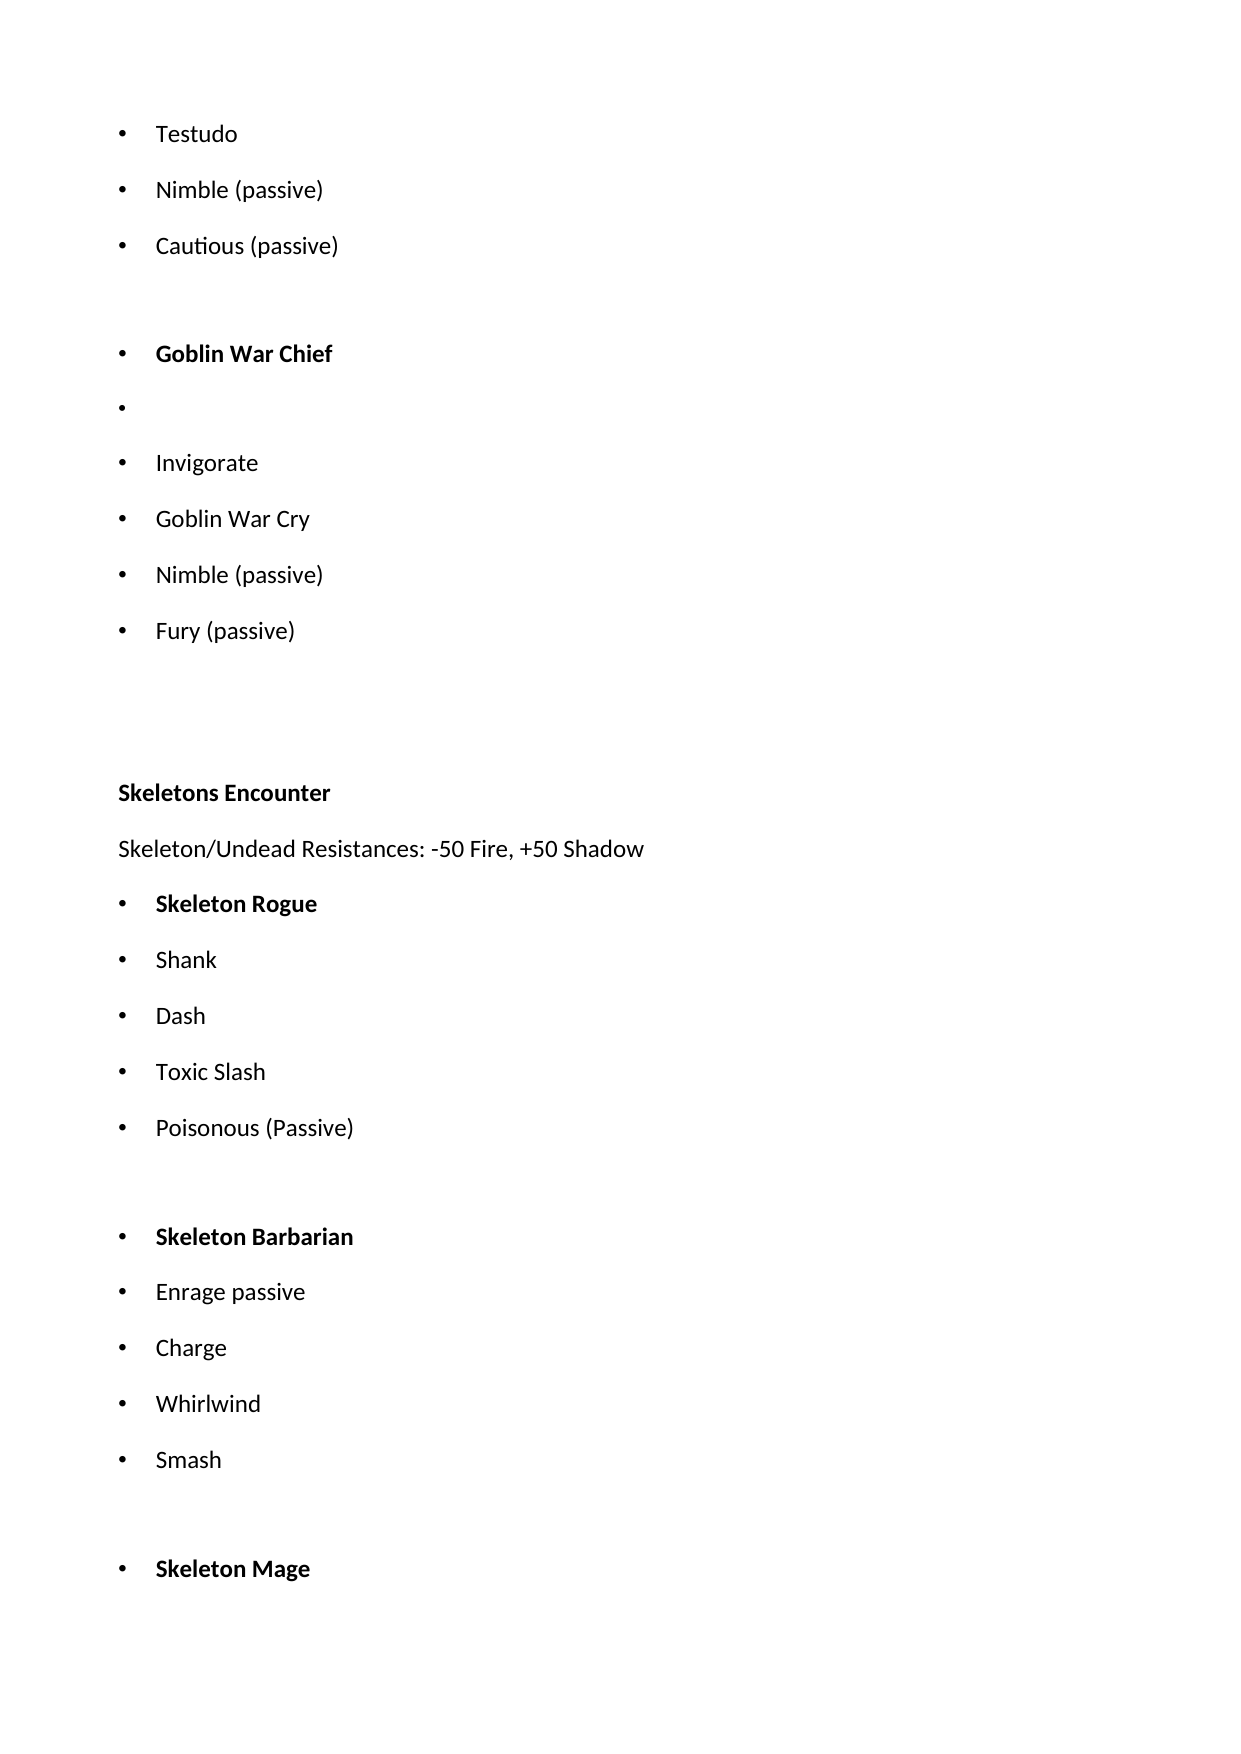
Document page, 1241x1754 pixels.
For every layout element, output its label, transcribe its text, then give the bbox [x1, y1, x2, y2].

list Goblin War Cry [81, 503, 1122, 534]
list Shank [81, 944, 1122, 975]
list Skeleton Rogue [81, 888, 1122, 919]
list Enrage passive [81, 1277, 1122, 1307]
list Nimble (passive) [81, 174, 1122, 204]
list Whirlwind [81, 1388, 1122, 1419]
list Invigorate [81, 447, 1122, 478]
list Nimble (passive) [81, 559, 1122, 590]
list Dash [81, 1000, 1122, 1031]
list Charge [81, 1332, 1122, 1363]
list Toxic Slash [81, 1056, 1122, 1087]
text Skeletons Encounter [118, 777, 1122, 807]
text Skeleton/Undead Resistances: -50 Fire, +50 Shadow [118, 833, 1122, 863]
list Fury (passive) [81, 615, 1122, 646]
list Goblin War Chief [81, 339, 1122, 369]
list Cautious (passive) [81, 230, 1122, 260]
list Testudo [81, 118, 1122, 149]
list Skeleton Barbarian [81, 1221, 1122, 1251]
list Poisonous (Passive) [81, 1112, 1122, 1142]
list Smash [81, 1444, 1122, 1474]
list Skeleton Mage [81, 1553, 1122, 1583]
